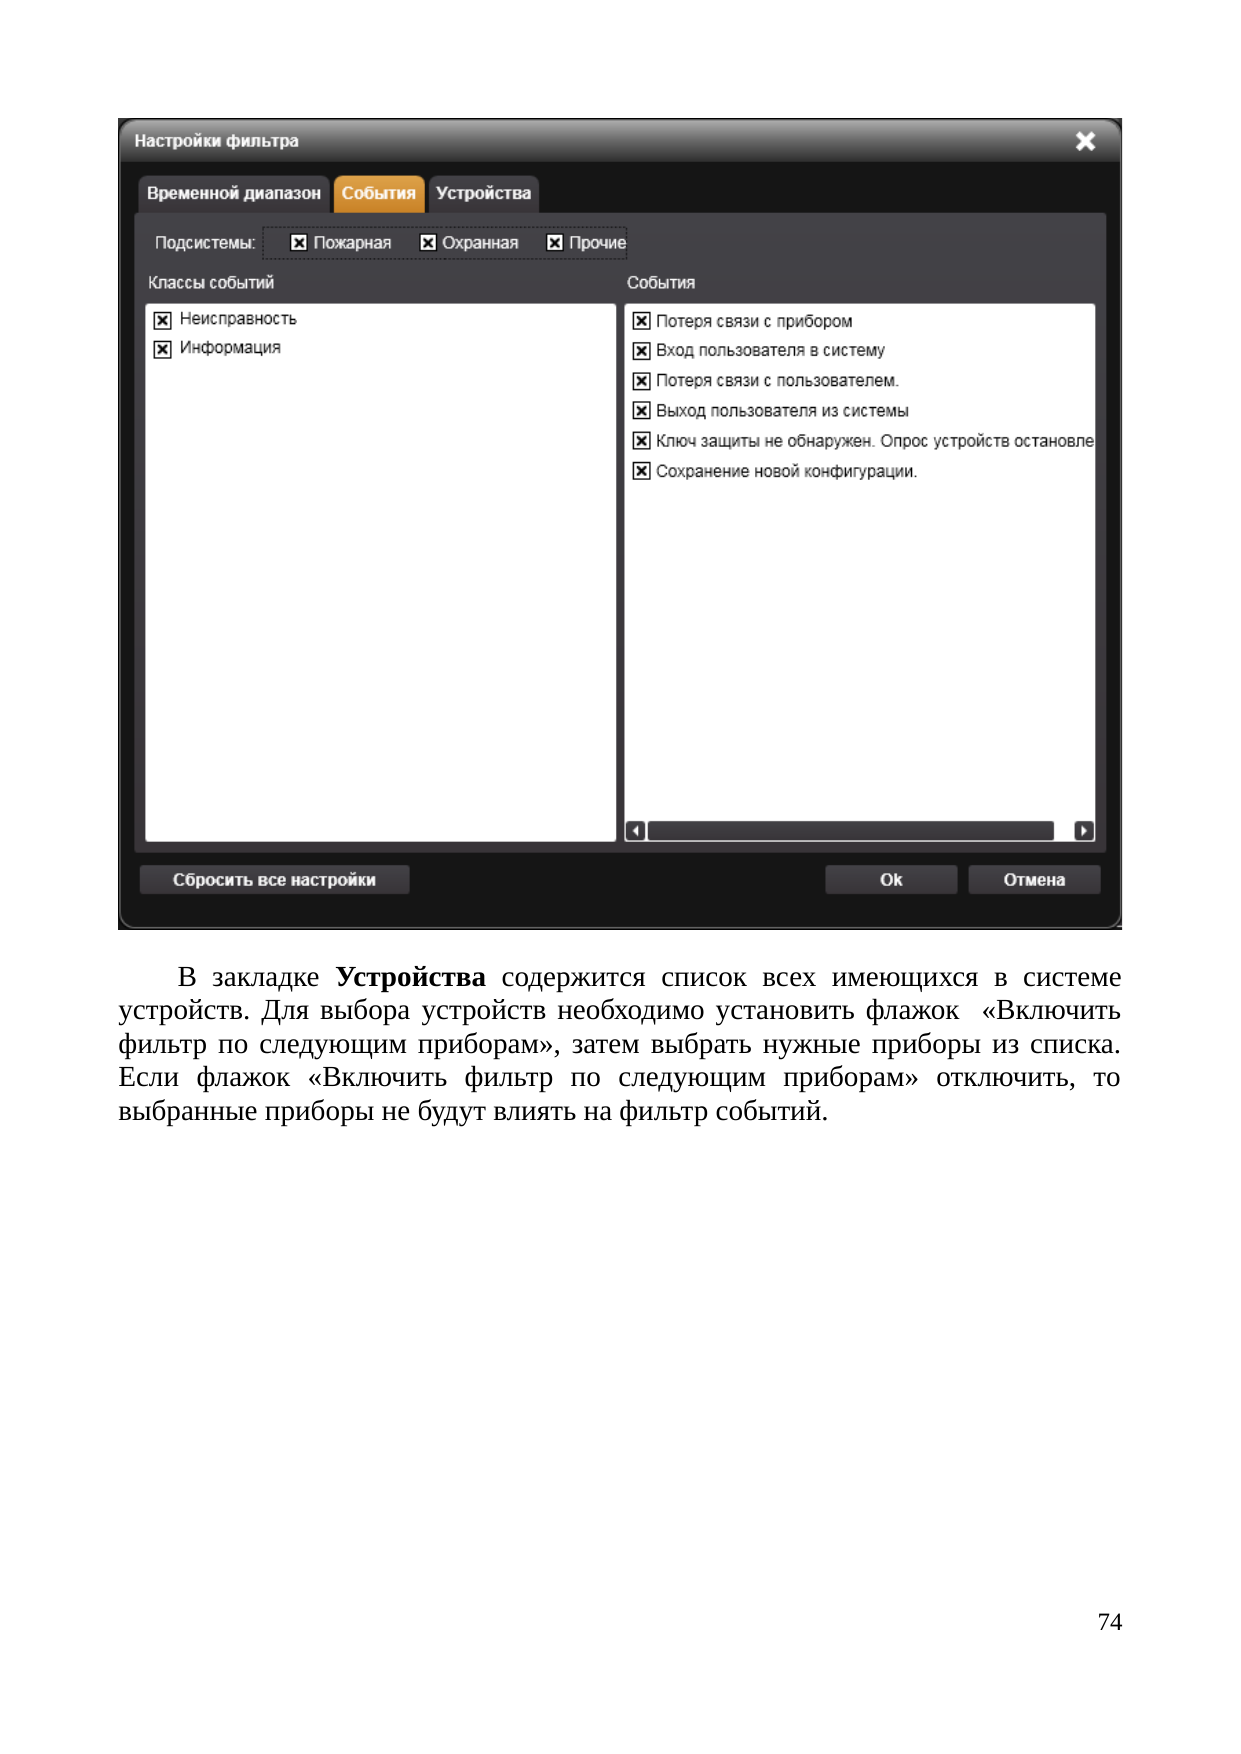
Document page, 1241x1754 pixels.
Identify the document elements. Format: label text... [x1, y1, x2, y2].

picture [118, 118, 1123, 930]
text В закладке Устройства содержится список всех имеющихся в системе устройств. Для выбора устройств необходимо установить флажок «Включить фильтр по следующим приборам», затем выбрать нужные приборы из списка. Если флажок «Включить фильтр по следующим приборам» отключить, то выбранные приборы не будут влиять на фильтр событий. [118, 930, 1122, 1127]
